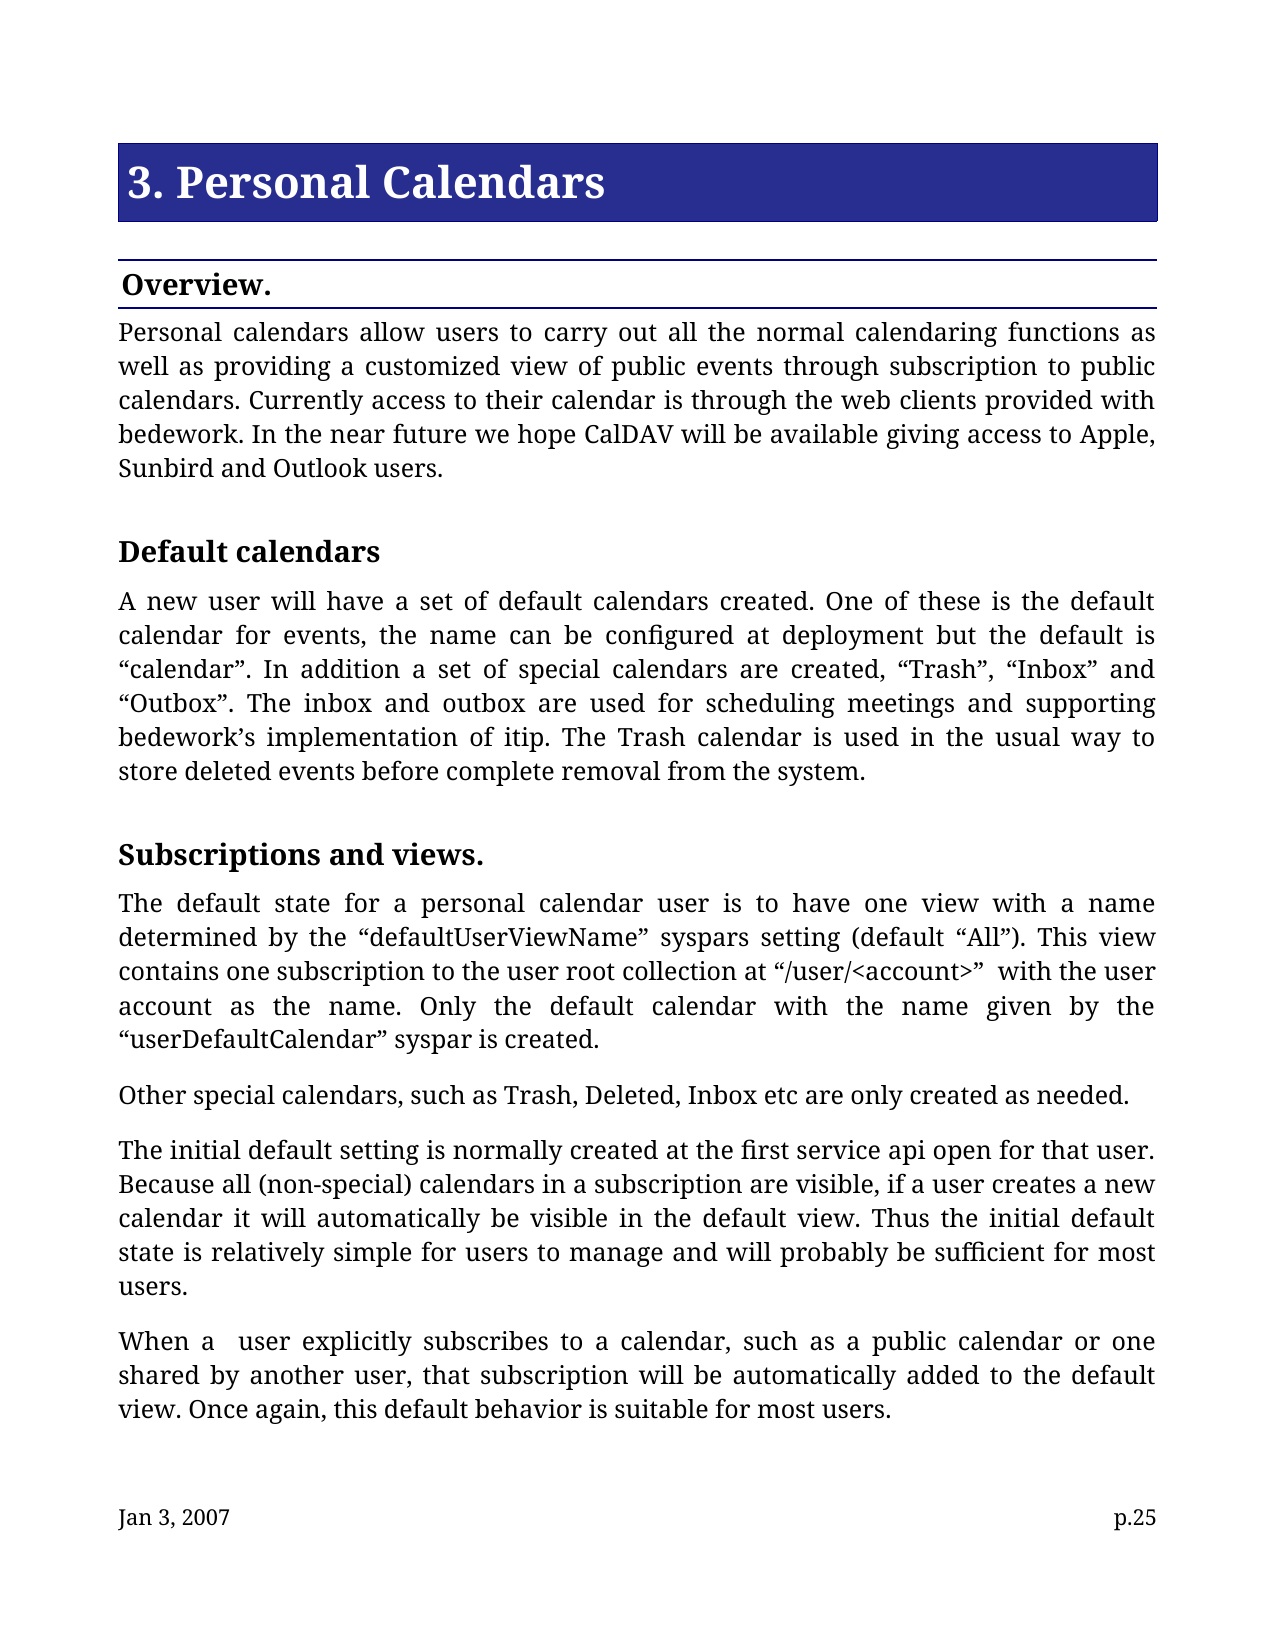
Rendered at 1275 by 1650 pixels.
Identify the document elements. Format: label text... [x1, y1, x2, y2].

text A new user will have a set of default calendars created. One of these is the default calendar for events, the name can be configured at deployment but the default is “calendar”. In addition a set of special calendars are created, “Trash”, “Inbox” and “Outbox”. The inbox and outbox are used for scheduling meetings and supporting bedework’s implementation of itip. The Trash calendar is used in the usual way to store deleted events before complete removal from the system. [118, 583, 1157, 788]
text The initial default setting is normally created at the first service api open for that user. Because all (non-special) calendars in a subscription are visible, if a user creates a new calendar it will automatically be visible in the default view. Thus the initial default state is relatively simple for users to manage and will probably be sufficient for most users. [118, 1132, 1157, 1303]
subtitle Overview. [118, 261, 1157, 307]
subtitle 3. Personal Calendars [119, 144, 1157, 221]
subtitle Subscriptions and views. [118, 834, 1157, 873]
text Other special calendars, such as Trash, Deleted, Inbox etc are only created as needed. [118, 1077, 1157, 1111]
subtitle Default calendars [118, 531, 1157, 571]
text Personal calendars allow users to carry out all the normal calendaring functions as well as providing a customized view of public events through subscription to public calendars. Currently access to their calendar is through the web clients provided with bedework. In the near future we hope CalDAV will be available giving access to Apple, Sunbird and Outlook users. [118, 315, 1157, 485]
text The default state for a personal calendar user is to have one view with a name determined by the “defaultUserViewName” syspars setting (default “All”). This view contains one subscription to the user root collection at “/user/<account>” with the user account as the name. Only the default calendar with the name given by the “userDefaultCalendar” syspar is created. [118, 886, 1157, 1056]
text When a user explicitly subscribes to a calendar, such as a public calendar or one shared by another user, that subscription will be automatically added to the default view. Once again, this default behavior is suitable for most users. [118, 1324, 1157, 1426]
